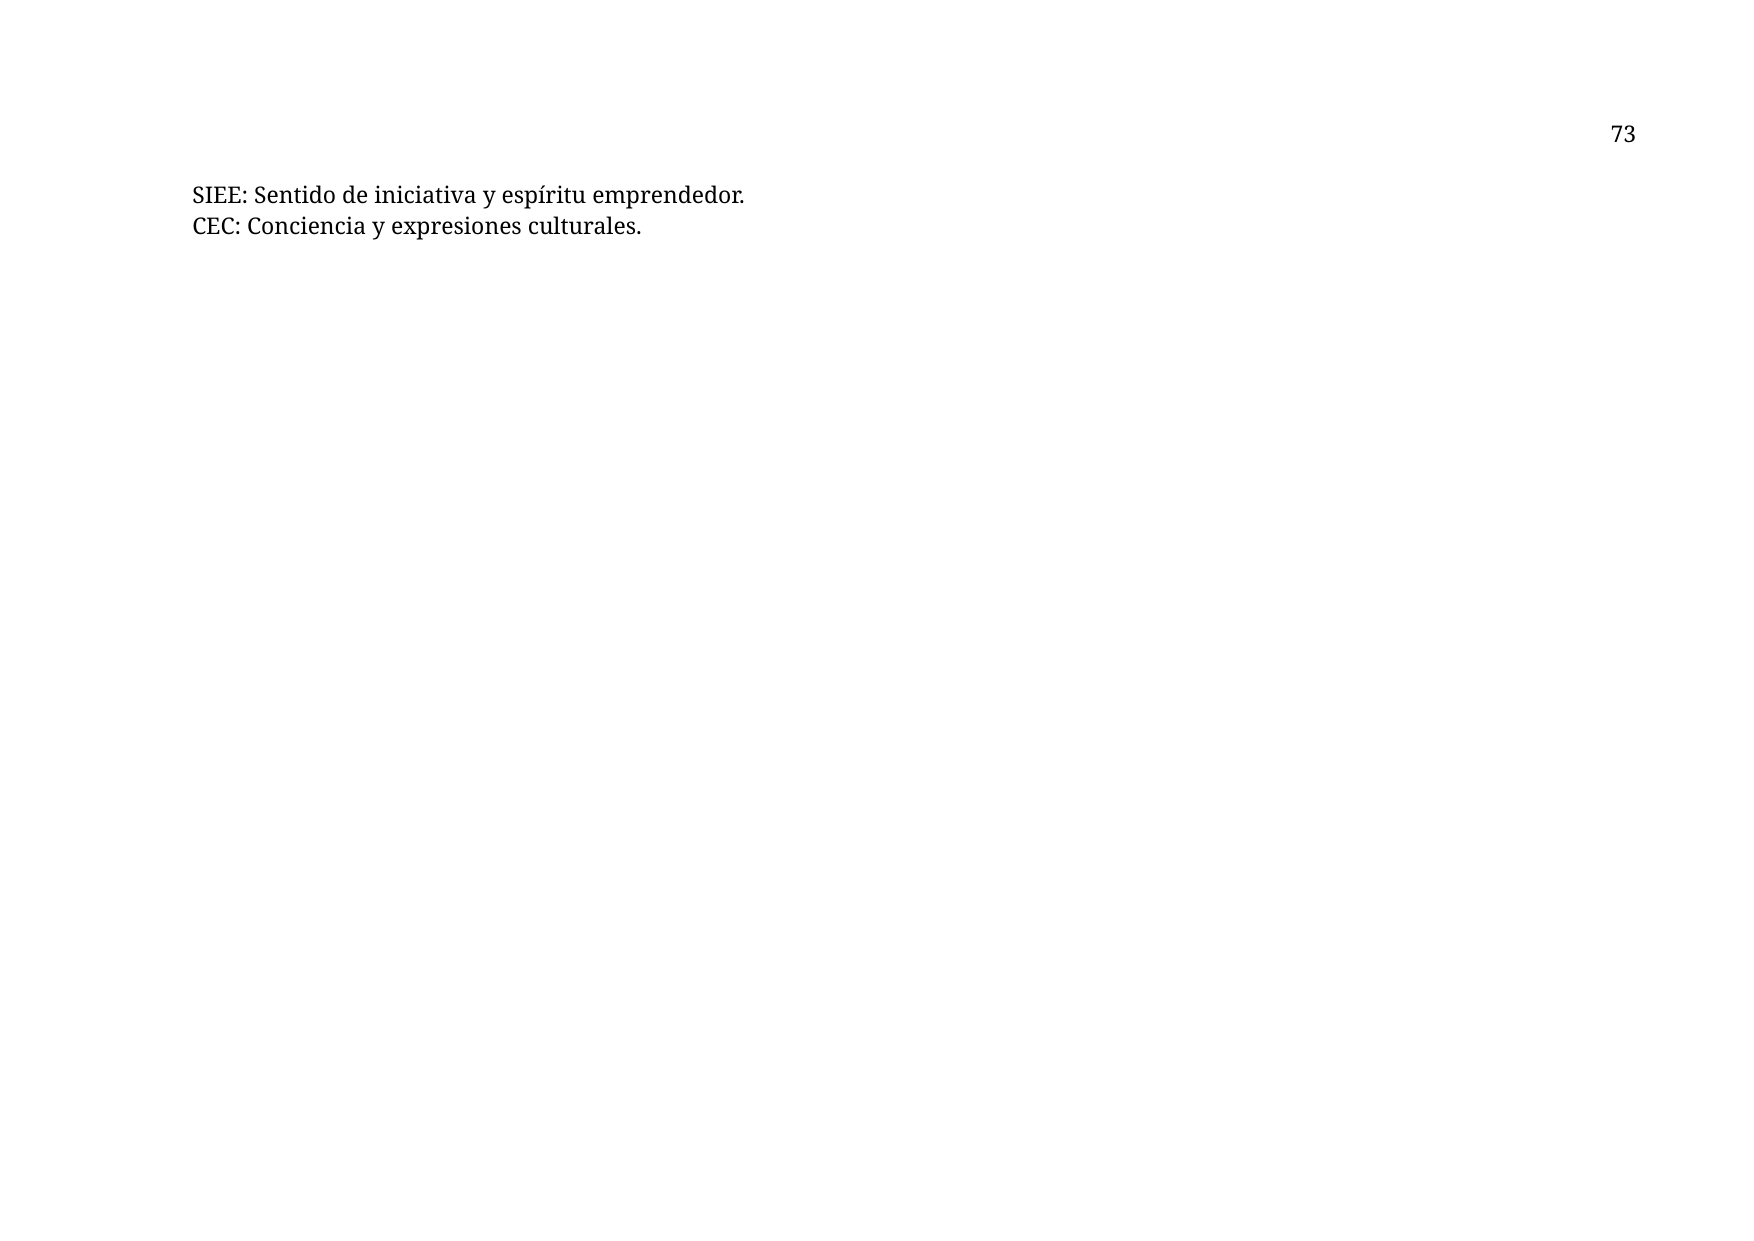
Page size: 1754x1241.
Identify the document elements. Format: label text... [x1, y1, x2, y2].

text CEC: Conciencia y expresiones culturales. [118, 210, 1636, 241]
text SIEE: Sentido de iniciativa y espíritu emprendedor. [118, 179, 1636, 210]
